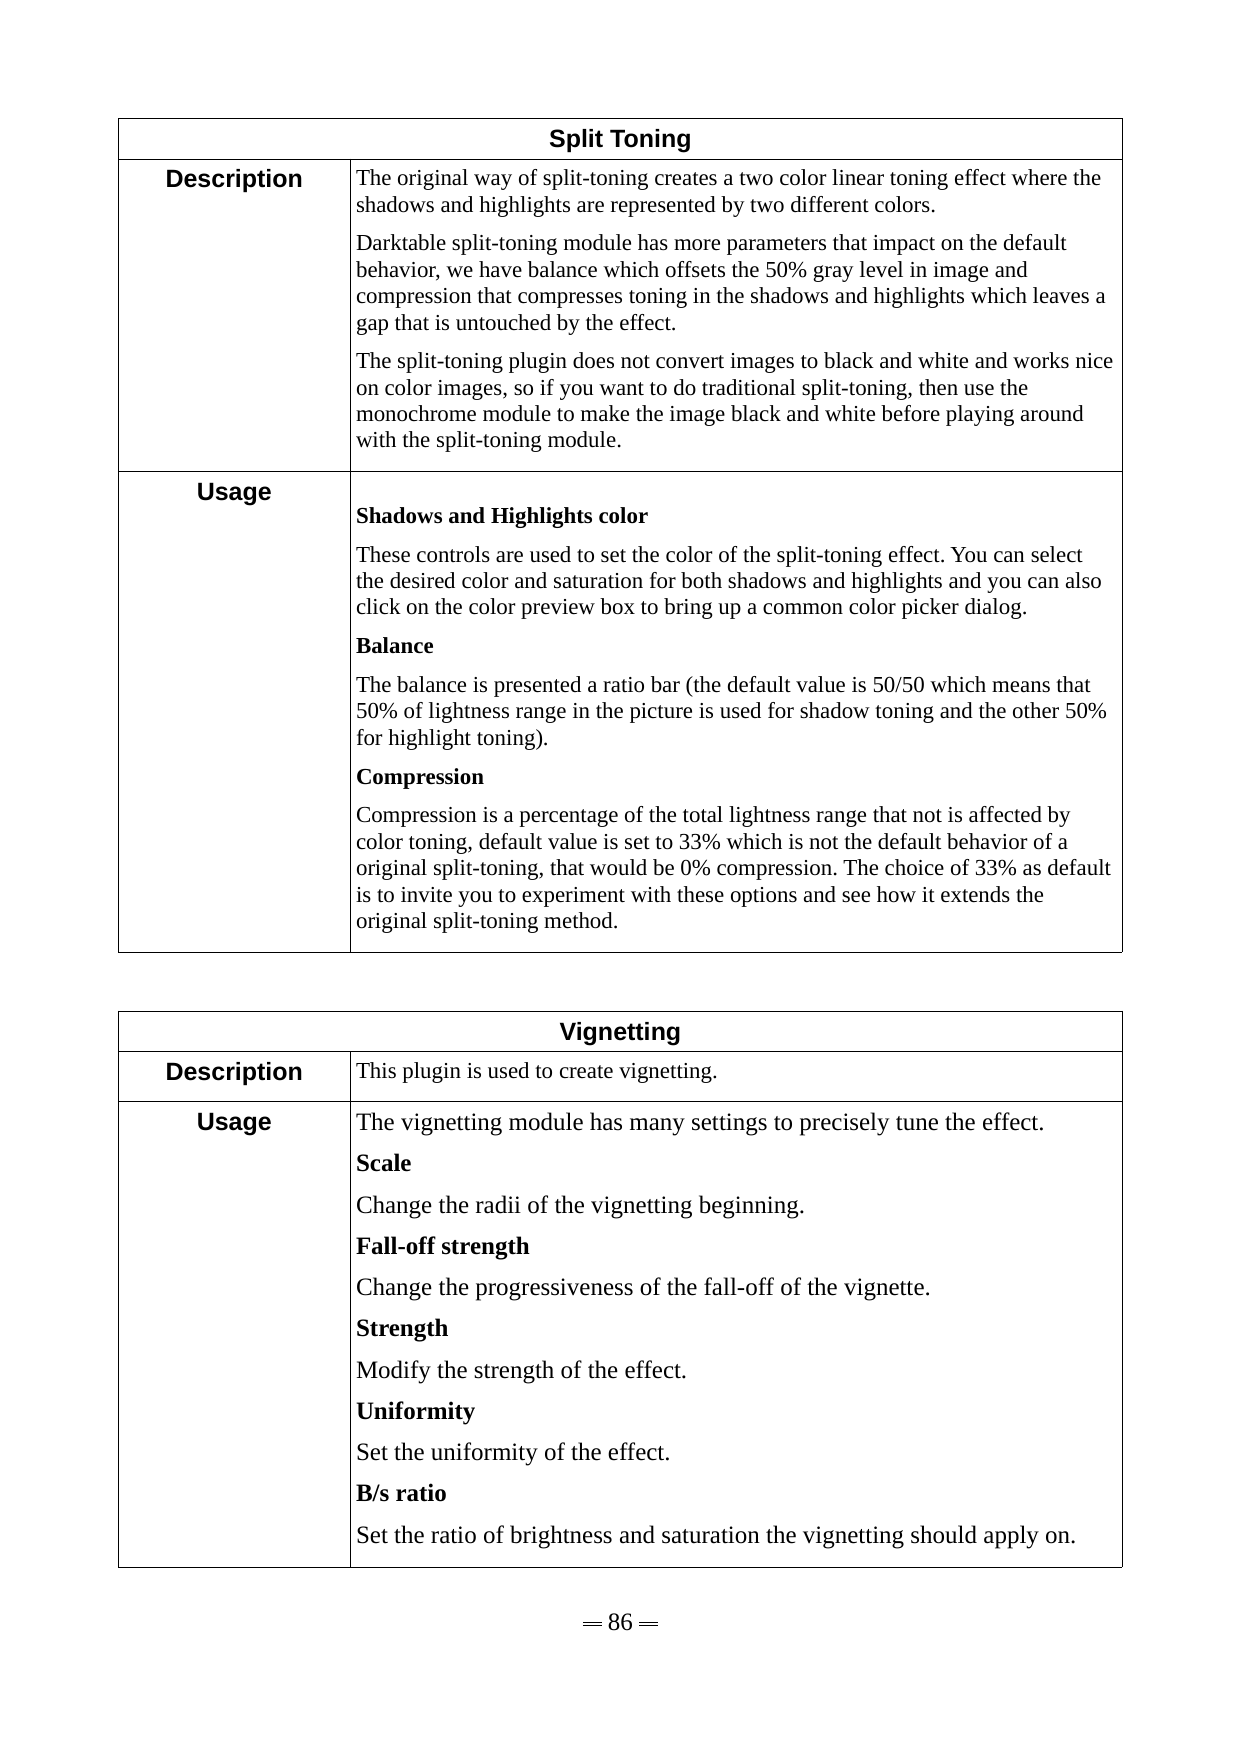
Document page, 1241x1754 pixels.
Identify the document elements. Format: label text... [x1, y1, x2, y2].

table_cell Description [119, 1052, 350, 1101]
table_cell This plugin is used to create vignetting. [351, 1052, 1122, 1101]
table_cell The vignetting module has many settings to precisely tune the effect. Scale Change the radii of the vignetting beginning. Fall-off strength Change the progressiveness of the fall-off of the vignette. Strength Modify the strength of the effect. Uniformity Set the uniformity of the effect. B/s ratio Set the ratio of brightness and saturation the vignetting should apply on. [351, 1102, 1122, 1567]
table_header Split Toning [119, 119, 1122, 158]
table_cell Shadows and Highlights color These controls are used to set the color of the split-toning effect. You can select the desired color and saturation for both shadows and highlights and you can also click on the color preview box to bring up a common color picker dialog. Balance The balance is presented a ratio bar (the default value is 50/50 which means that 50% of lightness range in the picture is used for shadow toning and the other 50% for highlight toning). Compression Compression is a percentage of the total lightness range that not is affected by color toning, default value is set to 33% which is not the default behavior of a original split-toning, that would be 0% compression. The choice of 33% as default is to invite you to experiment with these options and see how it extends the original split-toning method. [351, 472, 1122, 952]
table_cell Usage [119, 1102, 350, 1567]
table_cell The original way of split-toning creates a two color linear toning effect where the shadows and highlights are represented by two different colors. Darktable split-toning module has more parameters that impact on the default behavior, we have balance which offsets the 50% gray level in image and compression that compresses toning in the shadows and highlights which leaves a gap that is untouched by the effect. The split-toning plugin does not convert images to black and white and works nice on color images, so if you want to do traditional split-toning, then use the monochrome module to make the image black and white before playing around with the split-toning module. [351, 160, 1122, 471]
table_cell Description [119, 160, 350, 471]
table_cell Usage [119, 472, 350, 952]
table_header Vignetting [119, 1012, 1122, 1051]
